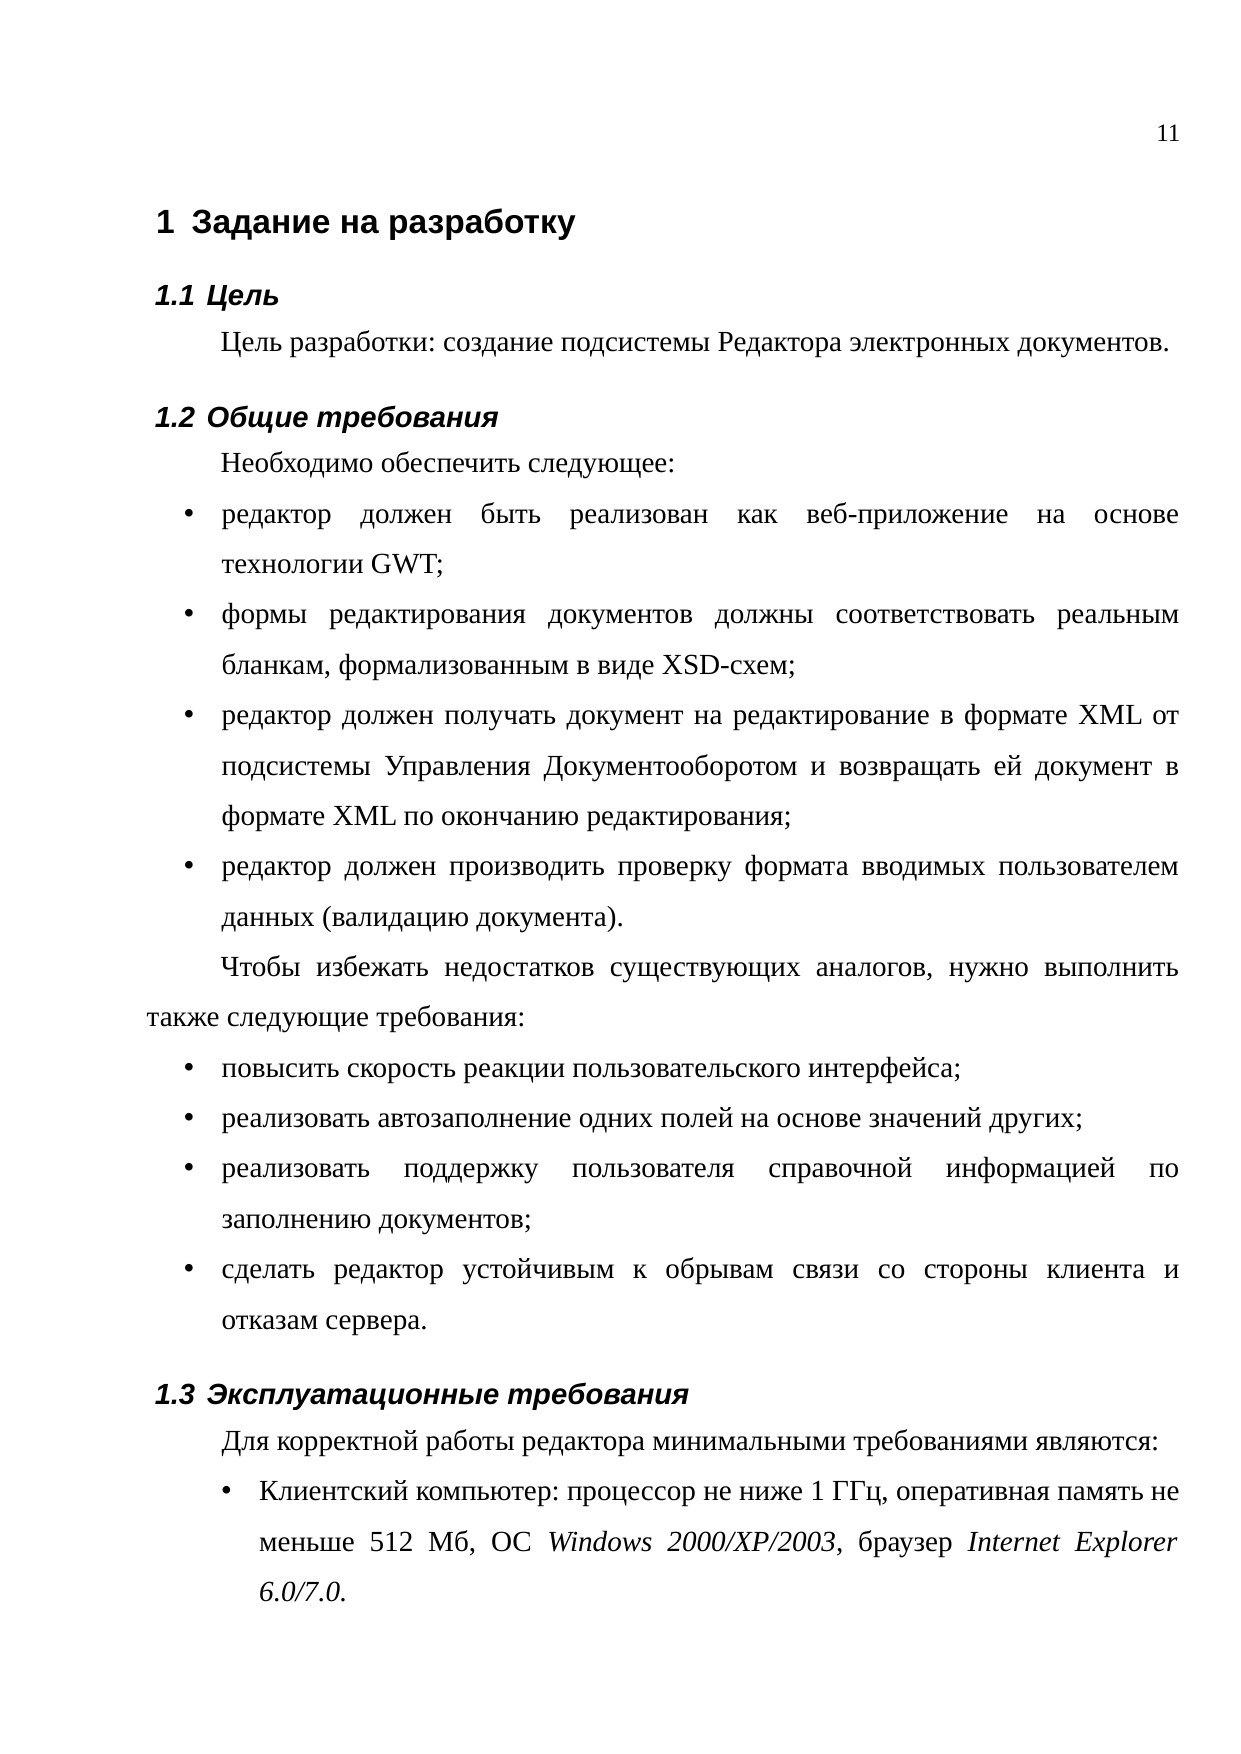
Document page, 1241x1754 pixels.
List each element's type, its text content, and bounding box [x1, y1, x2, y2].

text Цель разработки: создание подсистемы Редактора электронных документов. [146, 324, 1180, 358]
list сделать редактор устойчивым к обрывам связи со стороны клиента и отказам сервера. [184, 1251, 1180, 1335]
list редактор должен производить проверку формата вводимых пользователем данных (валидацию документа). [184, 848, 1180, 932]
subtitle Общие требования [146, 399, 1180, 433]
subtitle Задание на разработку [146, 202, 1180, 241]
list редактор должен быть реализован как веб-приложение на основе технологии GWT; [184, 496, 1180, 580]
list редактор должен получать документ на редактирование в формате XML от подсистемы Управления Документооборотом и возвращать ей документ в формате XML по окончанию редактирования; [184, 697, 1180, 832]
subtitle Цель [146, 278, 1180, 312]
list повысить скорость реакции пользовательского интерфейса; [184, 1050, 1180, 1083]
text Необходимо обеспечить следующее: [146, 446, 1180, 479]
text Чтобы избежать недостатков существующих аналогов, нужно выполнить также следующие требования: [146, 949, 1180, 1033]
list формы редактирования документов должны соответствовать реальным бланкам, формализованным в виде XSD-схем; [184, 597, 1180, 681]
list Клиентский компьютер: процессор не ниже 1 ГГц, оперативная память не меньше 512 Мб, ОС Windows 2000/XP/2003, браузер Internet Explorer 6.0/7.0. [221, 1473, 1180, 1608]
list реализовать поддержку пользователя справочной информацией по заполнению документов; [184, 1151, 1180, 1234]
subtitle Эксплуатационные требования [146, 1377, 1180, 1411]
list Для корректной работы редактора минимальными требованиями являются: [184, 1423, 1180, 1457]
list реализовать автозаполнение одних полей на основе значений других; [184, 1100, 1180, 1134]
